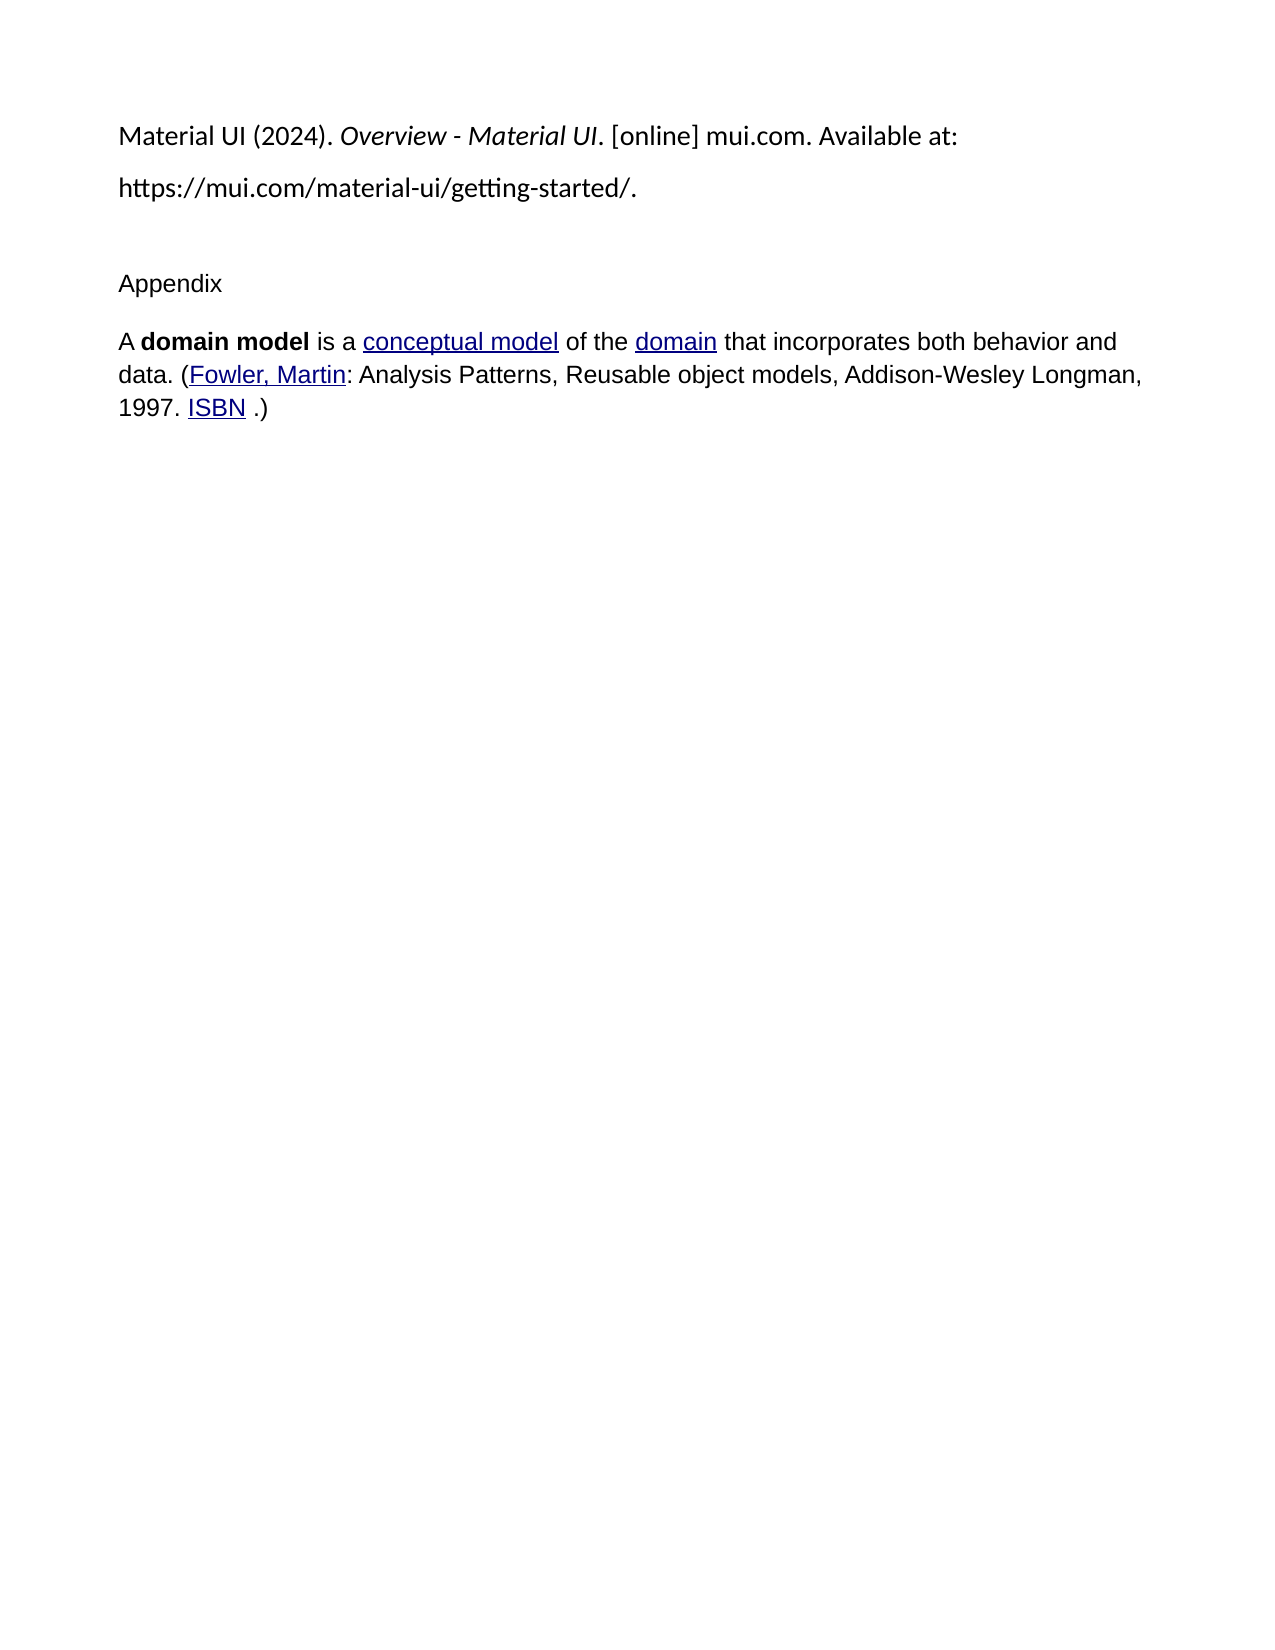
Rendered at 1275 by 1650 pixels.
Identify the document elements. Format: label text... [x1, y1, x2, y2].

text ‌ [118, 221, 1157, 250]
text Material UI (2024). Overview - Material UI. [online] mui.com. Available at: https://mui.com/material-ui/getting-started/. [118, 118, 1157, 204]
text Appendix [118, 269, 1157, 298]
text A domain model is a conceptual model of the domain that incorporates both behavior and data. (Fowler, Martin: Analysis Patterns, Reusable object models, Addison-Wesley Longman, 1997. ISBN .) [118, 327, 1157, 421]
